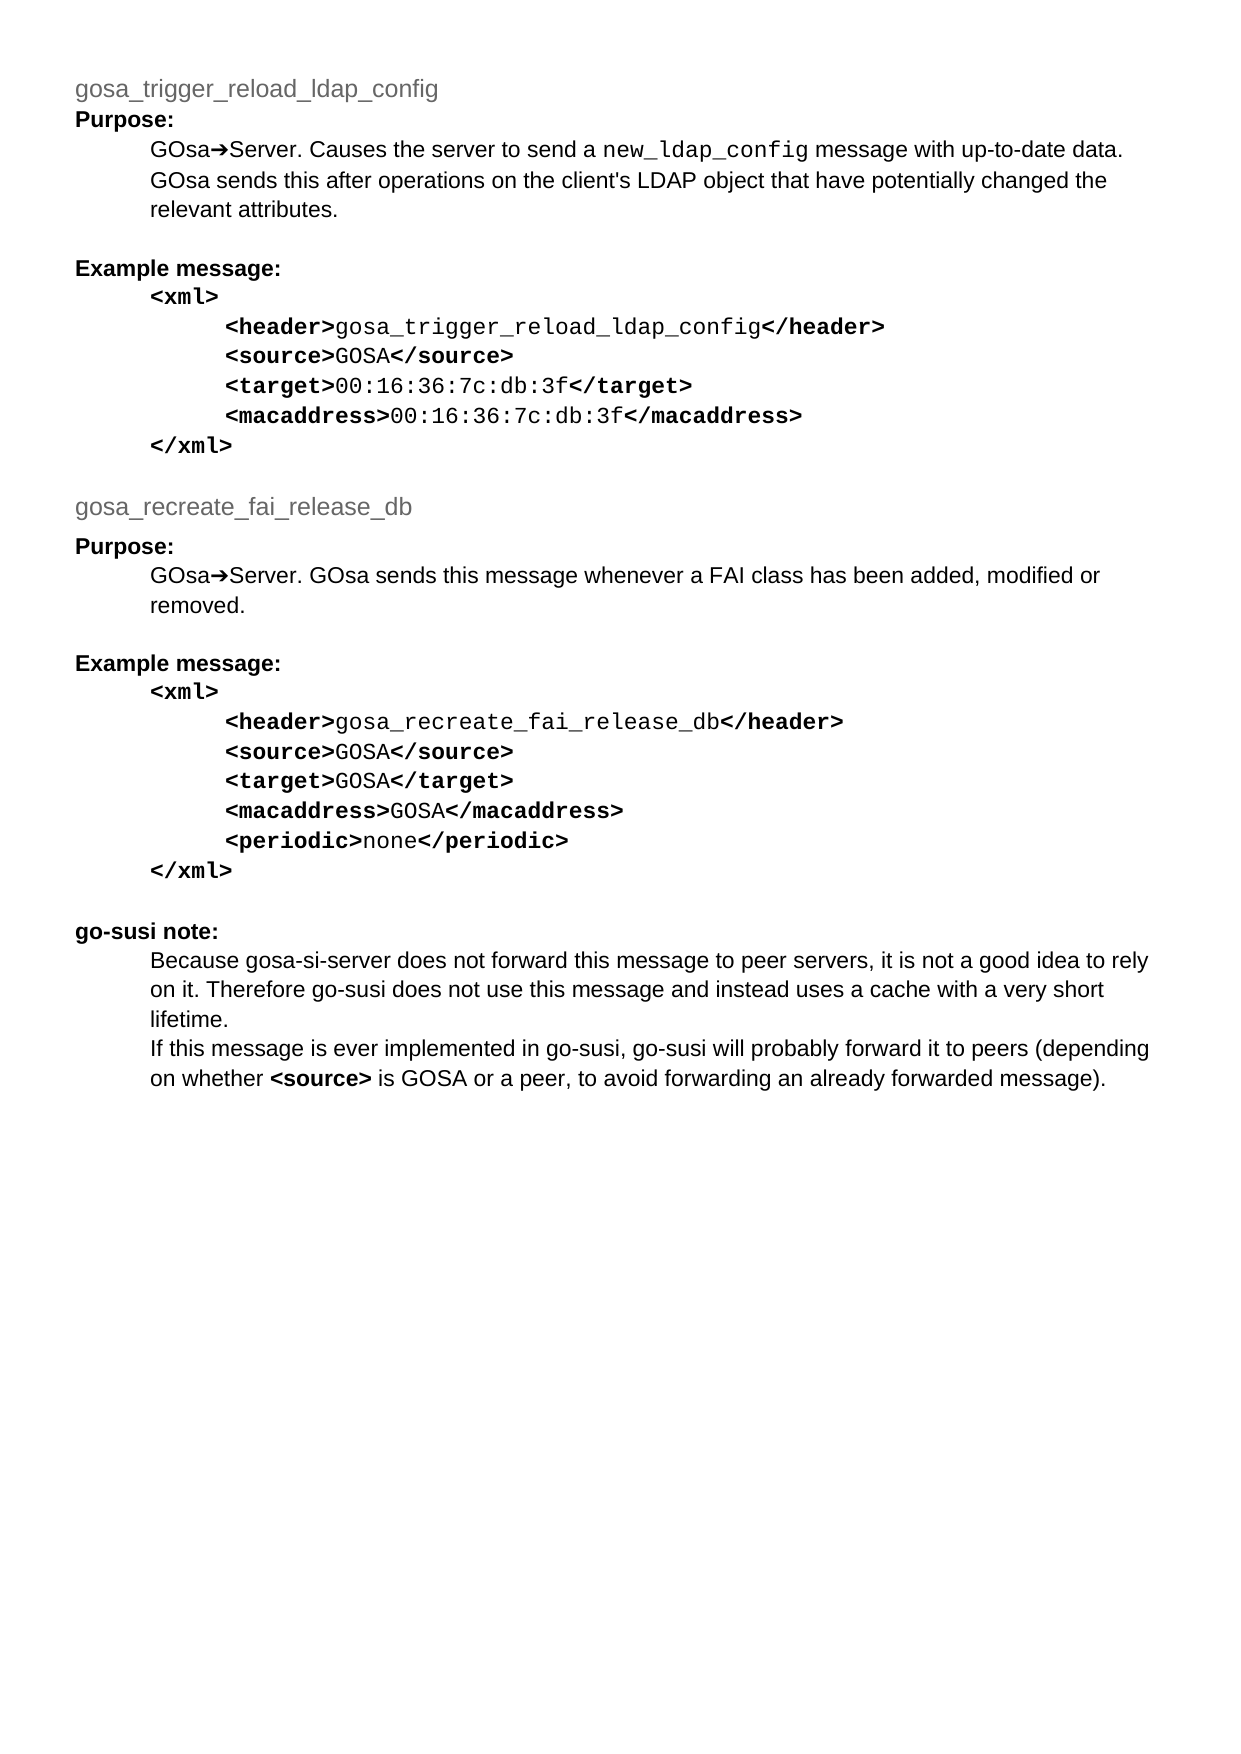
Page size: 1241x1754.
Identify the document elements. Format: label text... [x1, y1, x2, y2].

text If this message is ever implemented in go-susi, go-susi will probably forward it to peers (depending on whether <source> is GOSA or a peer, to avoid forwarding an already forwarded message). [150, 1036, 1165, 1091]
text </xml> [150, 434, 1165, 460]
text Purpose: [75, 534, 1165, 559]
text Purpose: [75, 107, 1165, 133]
text <xml> [150, 681, 1165, 706]
subtitle gosa_recreate_fai_release_db [75, 493, 1165, 521]
text </xml> [150, 859, 1165, 885]
text Because gosa-si-server does not forward this message to peer servers, it is not a good idea to rely on it. Therefore go-susi does not use this message and instead uses a cache with a very short lifetime. [150, 948, 1165, 1032]
text go-susi note: [75, 918, 1165, 944]
subtitle gosa_trigger_reload_ldap_config [75, 75, 1165, 103]
text Example message: [75, 651, 1165, 677]
text <xml> [150, 285, 1165, 311]
text GOsa➔Server. GOsa sends this message whenever a FAI class has been added, modified or removed. [150, 563, 1165, 618]
text <header>gosa_trigger_reload_ldap_config</header> <source>GOSA</source> <target>00:16:36:7c:db:3f</target> <macaddress>00:16:36:7c:db:3f</macaddress> [225, 315, 1165, 430]
text <header>gosa_recreate_fai_release_db</header> <source>GOSA</source> <target>GOSA</target> <macaddress>GOSA</macaddress> [225, 710, 1165, 826]
text Example message: [75, 256, 1165, 282]
text <periodic>none</periodic> [225, 829, 1165, 855]
text GOsa➔Server. Causes the server to send a new_ldap_config message with up-to-date data. GOsa sends this after operations on the client's LDAP object that have potentially changed the relevant attributes. [150, 136, 1165, 223]
